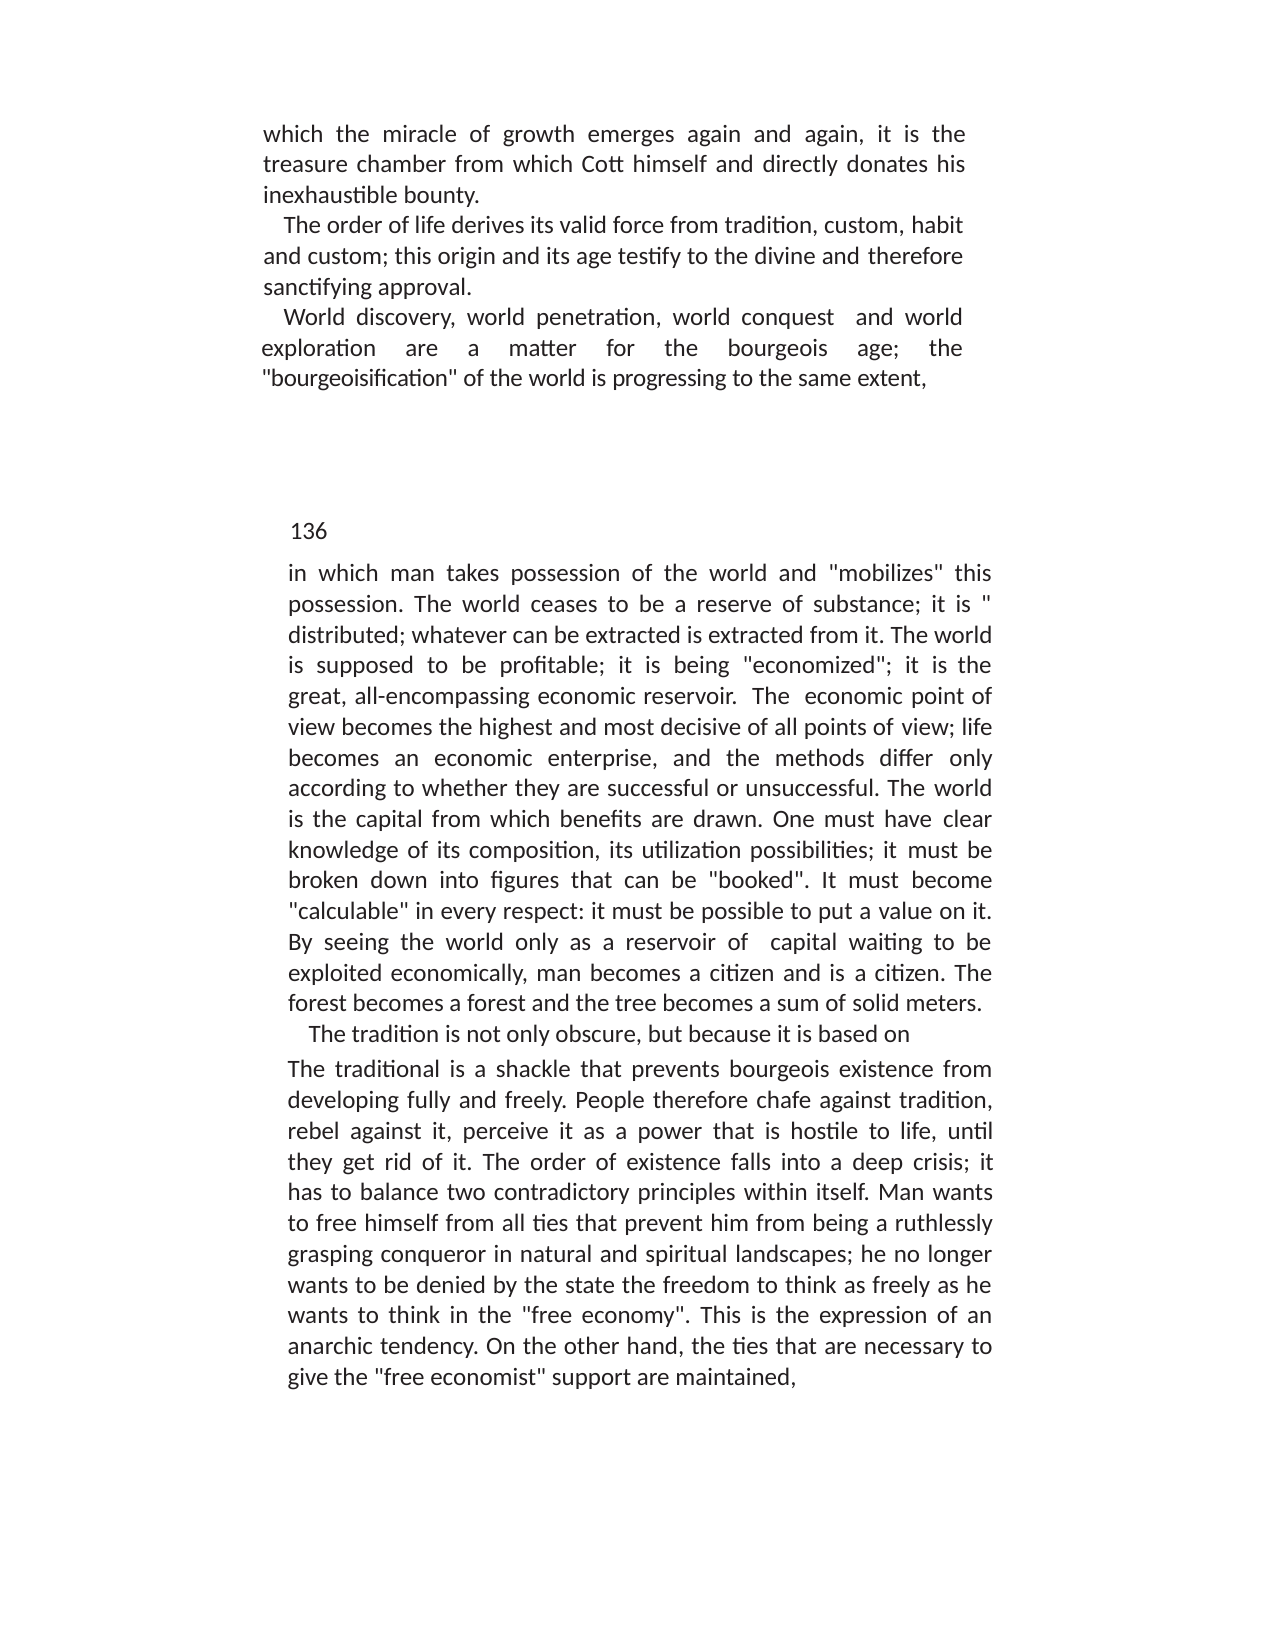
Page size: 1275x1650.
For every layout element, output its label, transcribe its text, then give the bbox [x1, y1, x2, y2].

text which the miracle of growth emerges again and again, it is the treasure chamber from which Cott himself and directly donates his inexhaustible bounty. [263, 118, 967, 210]
text The tradition is not only obscure, but because it is based on [308, 1018, 1157, 1048]
text in which man takes possession of the world and "mobilizes" this possession. The world ceases to be a reserve of substance; it is " distributed; whatever can be extracted is extracted from it. The world is supposed to be profitable; it is being "economized"; it is the great, all-encompassing economic reservoir. The economic point of view becomes the highest and most decisive of all points of view; life becomes an economic enterprise, and the methods differ only according to whether they are successful or unsuccessful. The world is the capital from which benefits are drawn. One must have clear knowledge of its composition, its utilization possibilities; it must be broken down into figures that can be "booked". It must become "calculable" in every respect: it must be possible to put a value on it. By seeing the world only as a reservoir of capital waiting to be exploited economically, man becomes a citizen and is a citizen. The forest becomes a forest and the tree becomes a sum of solid meters. [288, 557, 992, 1018]
text The traditional is a shackle that prevents bourgeois existence from developing fully and freely. People therefore chafe against tradition, rebel against it, perceive it as a power that is hostile to life, until they get rid of it. The order of existence falls into a deep crisis; it has to balance two contradictory principles within itself. Man wants to free himself from all ties that prevent him from being a ruthlessly grasping conqueror in natural and spiritual landscapes; he no longer wants to be denied by the state the freedom to think as freely as he wants to think in the "free economy". This is the expression of an anarchic tendency. On the other hand, the ties that are necessary to give the "free economist" support are maintained, [287, 1053, 994, 1391]
text World discovery, world penetration, world conquest and world exploration are a matter for the bourgeois age; the "bourgeoisification" of the world is progressing to the same extent, [261, 301, 963, 393]
text 136 [289, 515, 1157, 546]
text The order of life derives its valid force from tradition, custom, habit and custom; this origin and its age testify to the divine and therefore sanctifying approval. [263, 210, 963, 301]
